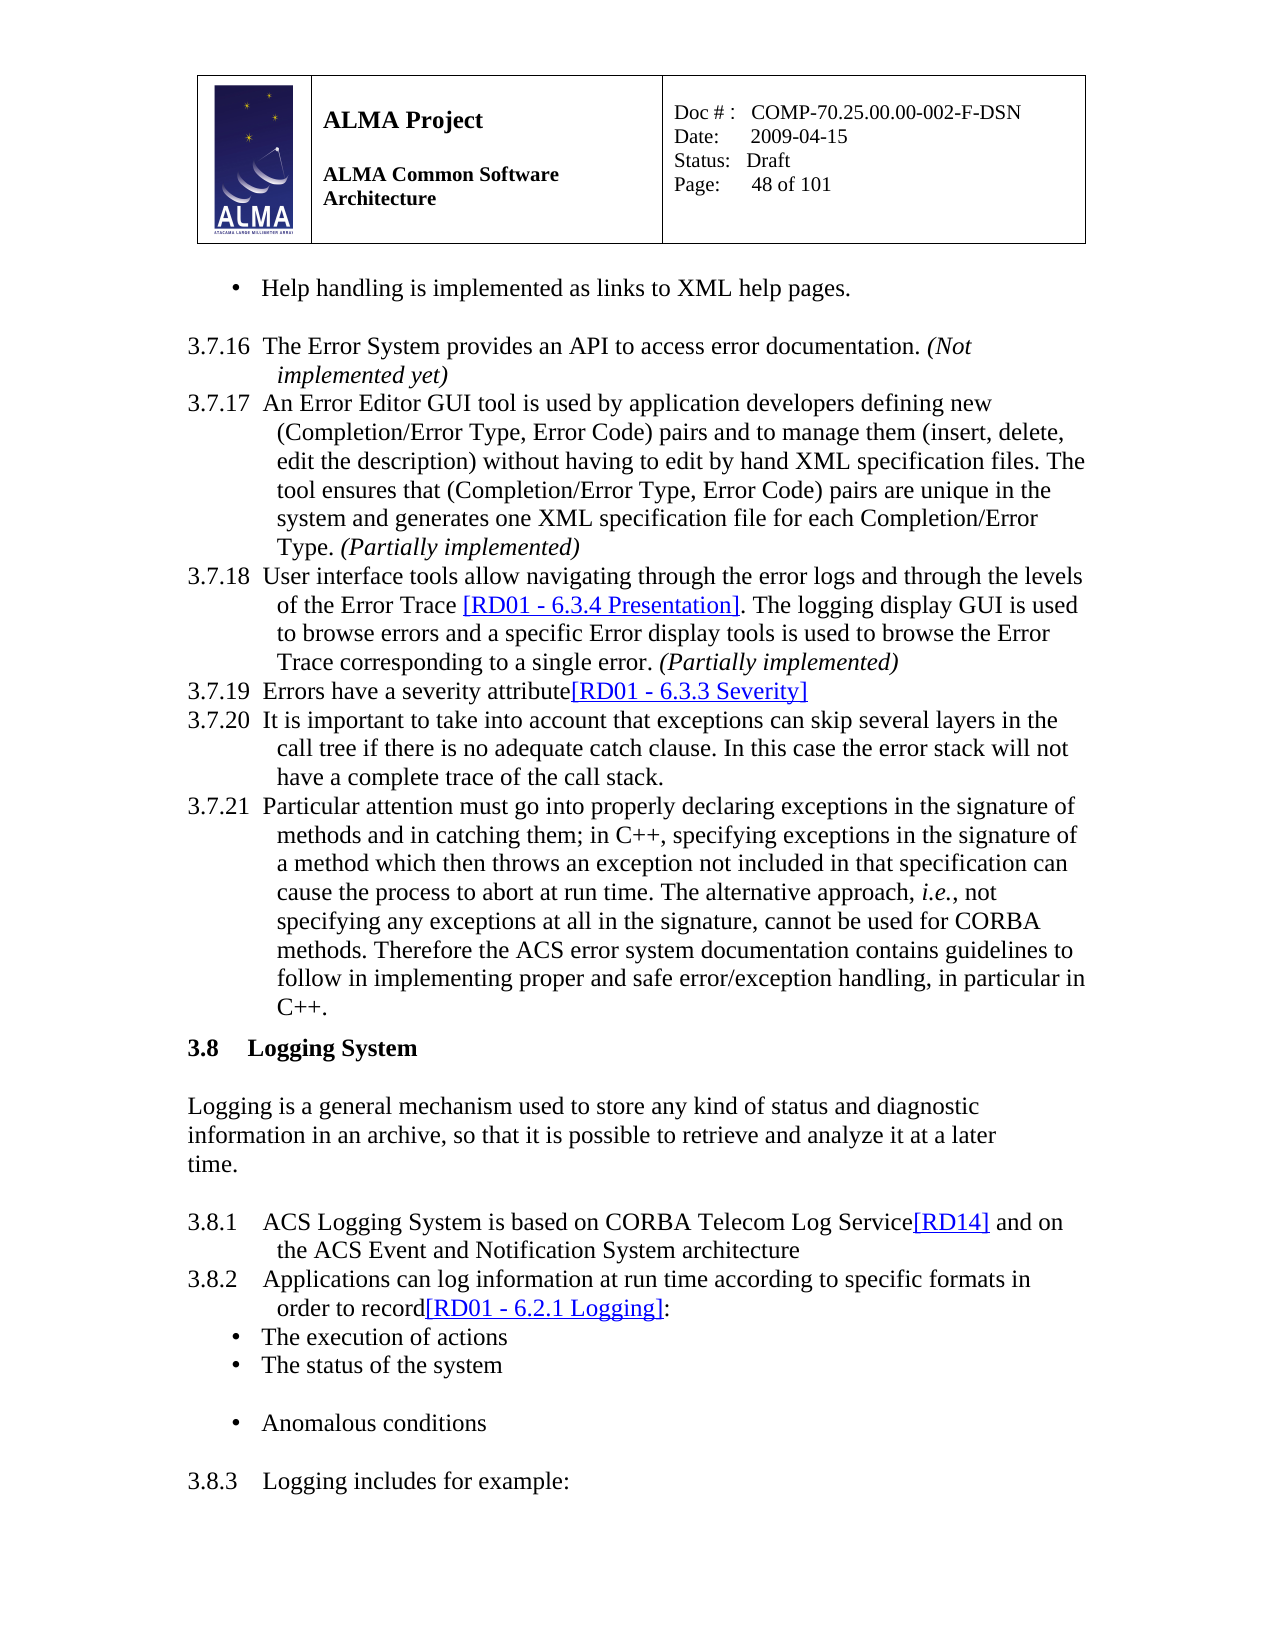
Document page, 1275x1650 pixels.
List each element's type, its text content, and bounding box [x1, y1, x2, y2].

picture [214, 85, 293, 235]
subtitle It is important to take into account that exceptions can skip several layers in the call tree if there is no adequate catch clause. In this case the error stack will not have a complete trace of the call stack. [187, 705, 1087, 791]
subtitle Logging System [187, 1033, 1087, 1062]
list Anomalous conditions [232, 1408, 1012, 1437]
subtitle An Error Editor GUI tool is used by application developers defining new (Completion/Error Type, Error Code) pairs and to manage them (insert, delete, edit the description) without having to edit by hand XML specification files. The tool ensures that (Completion/Error Type, Error Code) pairs are unique in the system and generates one XML specification file for each Completion/Error Type. (Partially implemented) [187, 388, 1087, 561]
list The execution of actions [232, 1322, 1012, 1351]
subtitle ACS Logging System is based on CORBA Telecom Log Service[RD14] and on the ACS Event and Notification System architecture [187, 1207, 1087, 1264]
subtitle Particular attention must go into properly declaring exceptions in the signature of methods and in catching them; in C++, specifying exceptions in the signature of a method which then throws an exception not included in that specification can cause the process to abort at run time. The alternative approach, i.e., not specifying any exceptions at all in the signature, cannot be used for CORBA methods. Therefore the ACS error system documentation contains guidelines to follow in implementing proper and safe error/exception handling, in particular in C++. [187, 791, 1087, 1021]
list The status of the system [232, 1351, 1012, 1379]
subtitle Logging includes for example: [187, 1466, 1087, 1495]
subtitle The Error System provides an API to access error documentation. (Not implemented yet) [187, 331, 1087, 388]
subtitle User interface tools allow navigating through the error logs and through the levels of the Error Trace [RD01 - 6.3.4 Presentation]. The logging display GUI is used to browse errors and a specific Error display tools is used to browse the Error Trace corresponding to a single error. (Partially implemented) [187, 561, 1087, 676]
text Logging is a general mechanism used to store any kind of status and diagnostic information in an archive, so that it is possible to retrieve and analyze it at a later time. [187, 1091, 1012, 1178]
list Help handling is implemented as links to XML help pages. [232, 273, 1012, 302]
subtitle Errors have a severity attribute[RD01 - 6.3.3 Severity] [187, 676, 1087, 705]
subtitle Applications can log information at run time according to specific formats in order to record[RD01 - 6.2.1 Logging]: [187, 1264, 1087, 1322]
